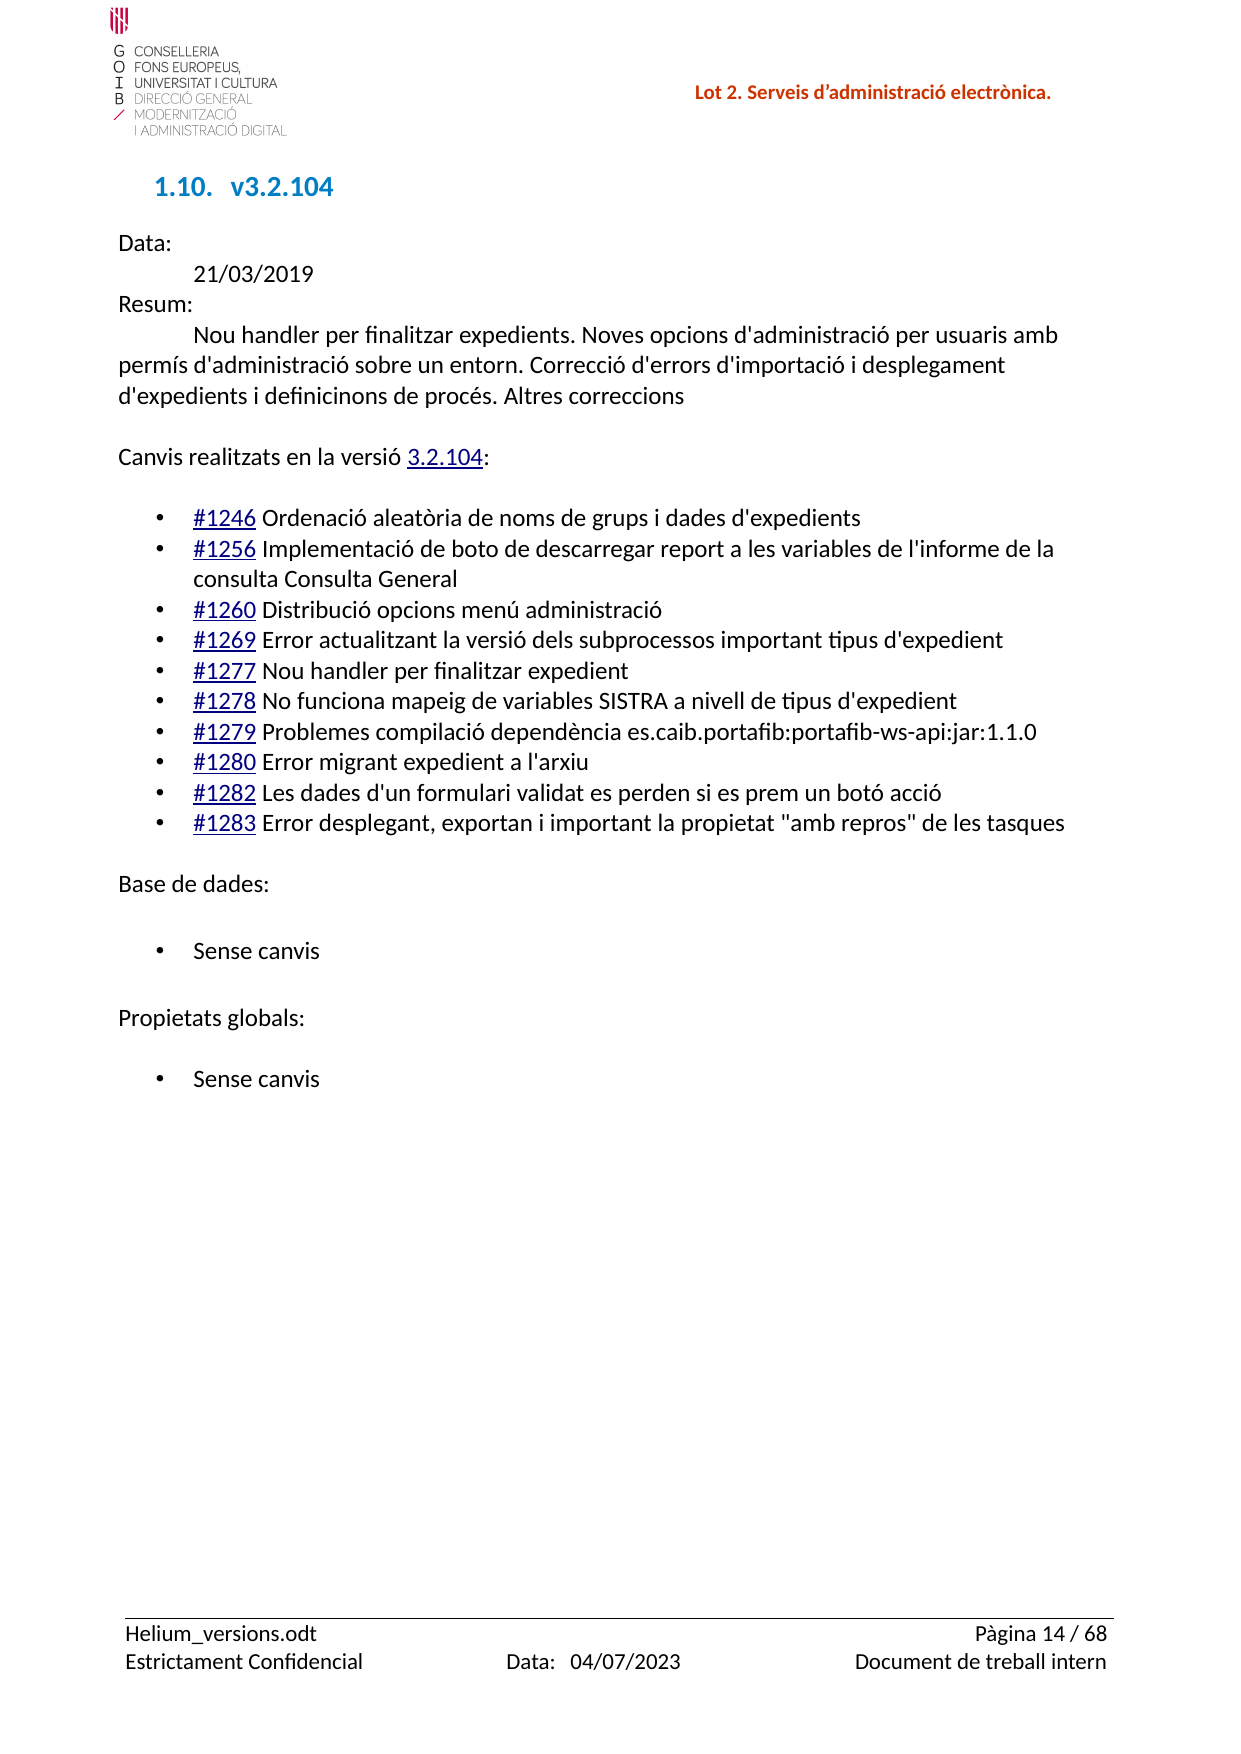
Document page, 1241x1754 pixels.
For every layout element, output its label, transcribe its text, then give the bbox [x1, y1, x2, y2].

list #1283 Error desplegant, exportan i important la propietat "amb repros" de les tasques [156, 807, 1122, 838]
picture [100, 0, 297, 144]
list #1279 Problemes compilació dependència es.caib.portafib:portafib-ws-api:jar:1.1.0 [156, 716, 1122, 746]
list Sense canvis [156, 1063, 1122, 1094]
text Base de dades: [118, 868, 1122, 899]
text Data: [118, 228, 1122, 258]
list #1269 Error actualitzant la versió dels subprocessos important tipus d'expedient [156, 624, 1122, 655]
text 21/03/2019 [118, 258, 1122, 289]
list #1278 No funciona mapeig de variables SISTRA a nivell de tipus d'expedient [156, 685, 1122, 716]
list #1277 Nou handler per finalitzar expedient [156, 655, 1122, 685]
list #1256 Implementació de boto de descarregar report a les variables de l'informe de la consulta Consulta General [156, 533, 1122, 594]
text Propietats globals: [118, 1002, 1122, 1033]
text Resum: [118, 289, 1122, 319]
text Nou handler per finalitzar expedients. Noves opcions d'administració per usuaris amb permís d'administració sobre un entorn. Correcció d'errors d'importació i desplegament d'expedients i definicinons de procés. Altres correccions [118, 319, 1122, 411]
text Canvis realitzats en la versió 3.2.104: [118, 441, 1122, 472]
list #1280 Error migrant expedient a l'arxiu [156, 746, 1122, 777]
list #1246 Ordenació aleatòria de noms de grups i dades d'expedients [156, 502, 1122, 533]
list #1260 Distribució opcions menú administració [156, 594, 1122, 624]
list Sense canvis [156, 936, 1122, 966]
subtitle v3.2.104 [153, 168, 1122, 204]
list #1282 Les dades d'un formulari validat es perden si es prem un botó acció [156, 777, 1122, 807]
